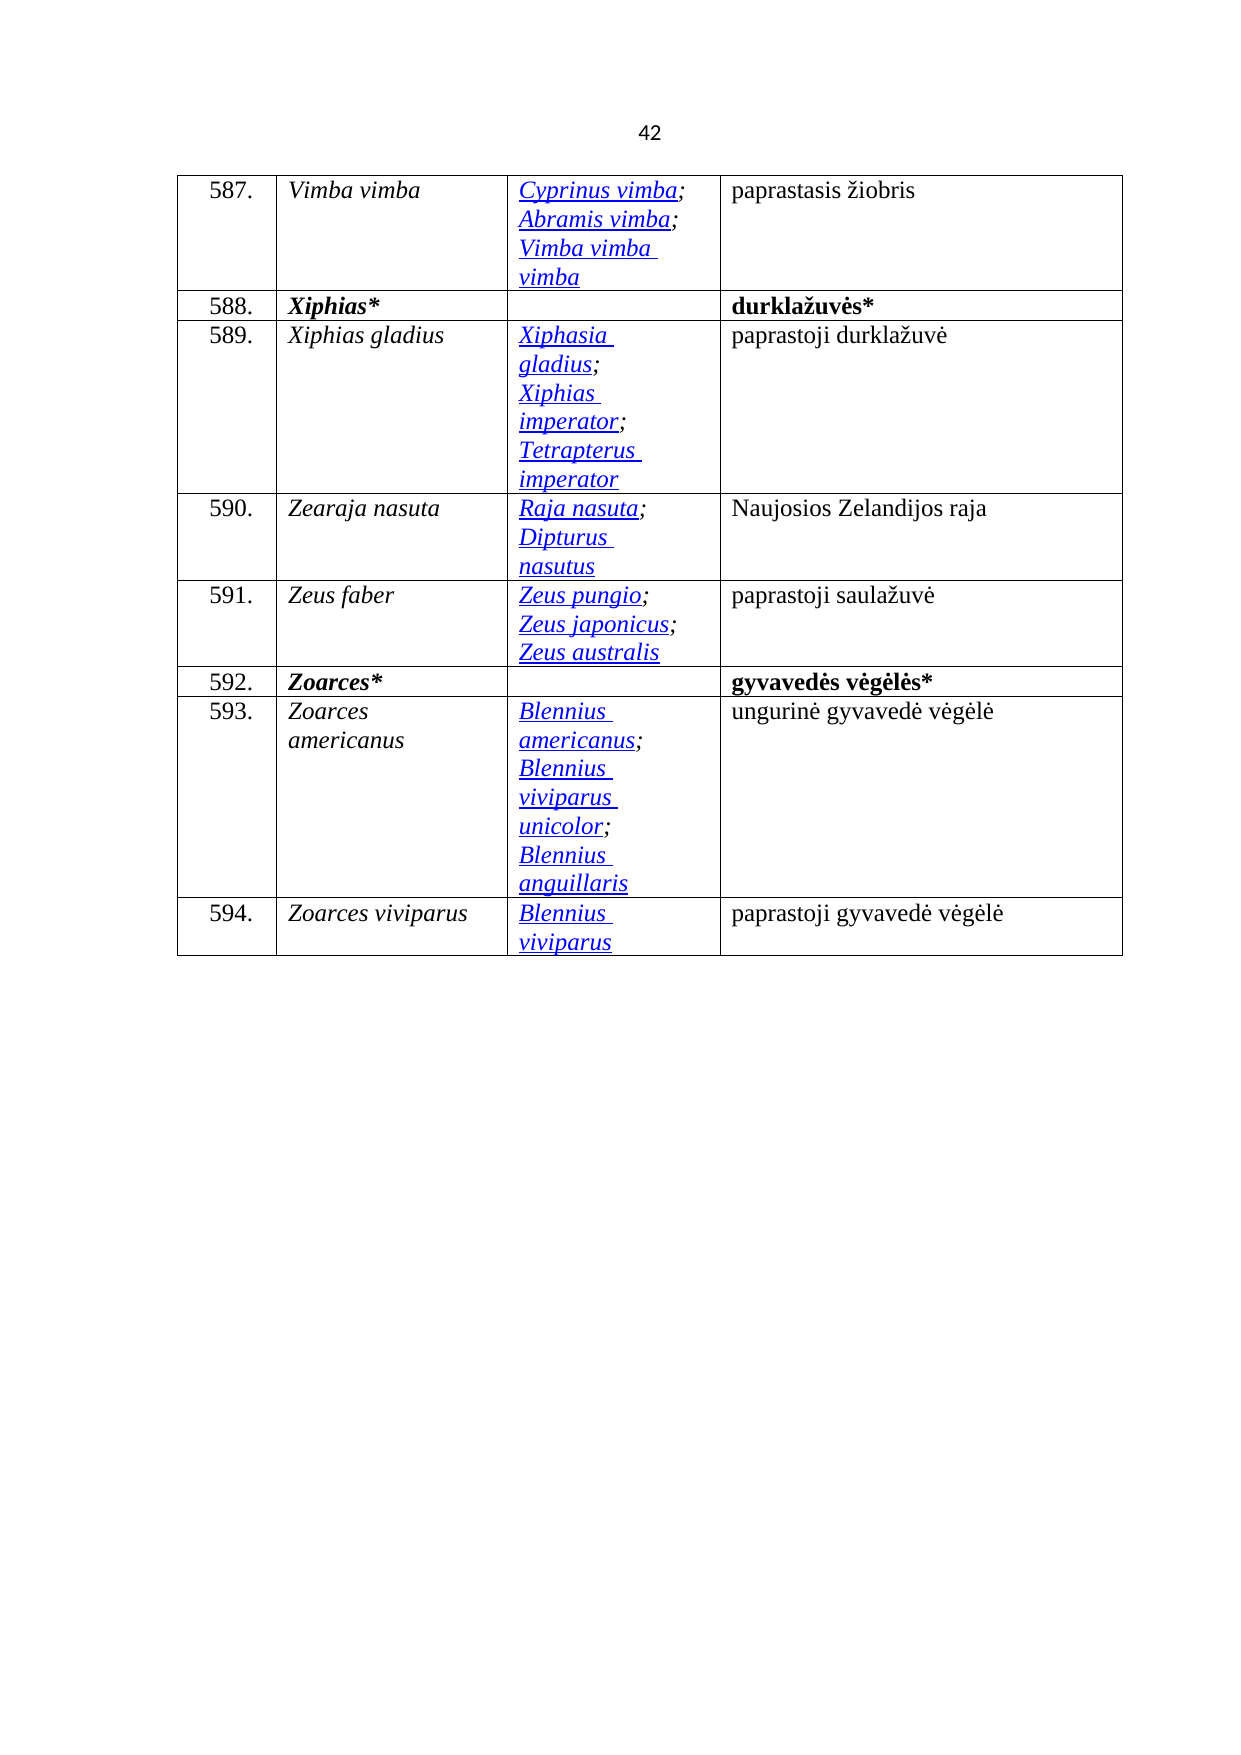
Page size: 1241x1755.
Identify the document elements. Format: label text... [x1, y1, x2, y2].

table_cell Zeus faber [277, 581, 507, 666]
table_cell paprastoji durklažuvė [721, 321, 1122, 493]
table_cell Zeus pungio; Zeus japonicus; Zeus australis [508, 581, 720, 666]
table_cell Xiphias* [277, 291, 507, 320]
table_cell Zearaja nasuta [277, 494, 507, 579]
table_cell paprastasis žiobris [721, 176, 1122, 290]
table_cell 590. [178, 494, 276, 579]
table_cell [508, 291, 720, 320]
table_cell 592. [178, 667, 276, 696]
table_cell paprastoji saulažuvė [721, 581, 1122, 666]
table_cell Raja nasuta; Dipturus nasutus [508, 494, 720, 579]
table_cell Blennius americanus; Blennius viviparus unicolor; Blennius anguillaris [508, 697, 720, 897]
table_cell gyvavedės vėgėlės* [721, 667, 1122, 696]
table_cell paprastoji gyvavedė vėgėlė [721, 898, 1122, 955]
table_cell Zoarces viviparus [277, 898, 507, 955]
table_cell Xiphasia gladius; Xiphias imperator; Tetrapterus imperator [508, 321, 720, 493]
table_cell durklažuvės* [721, 291, 1122, 320]
table_cell 593. [178, 697, 276, 897]
table_cell Xiphias gladius [277, 321, 507, 493]
table_cell Zoarces* [277, 667, 507, 696]
table_cell Vimba vimba [277, 176, 507, 290]
table_cell Zoarces americanus [277, 697, 507, 897]
table_cell 589. [178, 321, 276, 493]
table_cell Cyprinus vimba; Abramis vimba; Vimba vimba vimba [508, 176, 720, 290]
table_cell 591. [178, 581, 276, 666]
table_cell 587. [178, 176, 276, 290]
table_cell 588. [178, 291, 276, 320]
table_cell [508, 667, 720, 696]
table_cell Blennius viviparus [508, 898, 720, 955]
table_cell Naujosios Zelandijos raja [721, 494, 1122, 579]
table_cell ungurinė gyvavedė vėgėlė [721, 697, 1122, 897]
table_cell 594. [178, 898, 276, 955]
